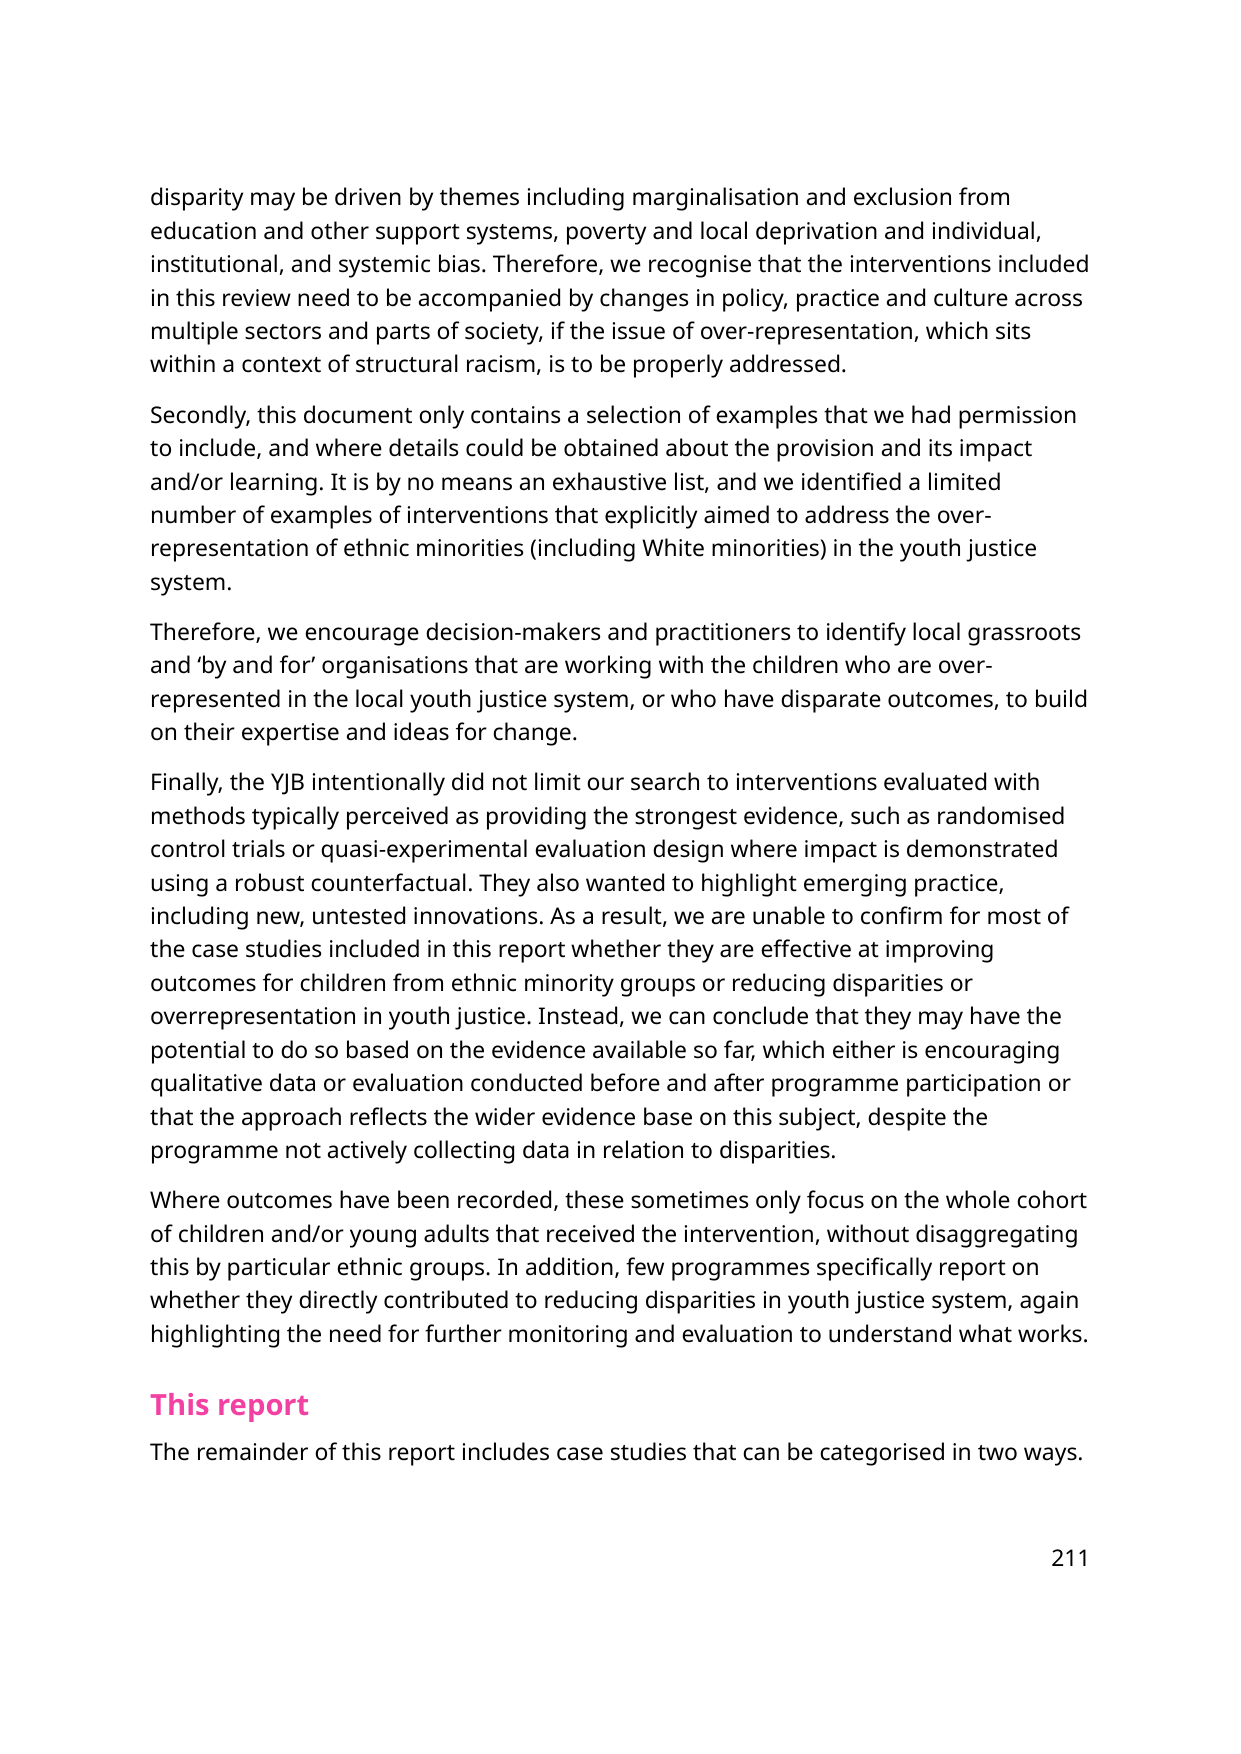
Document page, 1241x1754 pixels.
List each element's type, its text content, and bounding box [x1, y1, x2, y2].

text The remainder of this report includes case studies that can be categorised in two ways. [150, 1435, 1090, 1467]
subtitle This report [150, 1385, 1090, 1424]
text disparity may be driven by themes including marginalisation and exclusion from education and other support systems, poverty and local deprivation and individual, institutional, and systemic bias. Therefore, we recognise that the interventions included in this review need to be accompanied by changes in policy, practice and culture across multiple sectors and parts of society, if the issue of over-representation, which sits within a context of structural racism, is to be properly addressed. [150, 181, 1090, 380]
text Finally, the YJB intentionally did not limit our search to interventions evaluated with methods typically perceived as providing the strongest evidence, such as randomised control trials or quasi-experimental evaluation design where impact is demonstrated using a robust counterfactual. They also wanted to highlight emerging practice, including new, untested innovations. As a result, we are unable to confirm for most of the case studies included in this report whether they are effective at improving outcomes for children from ethnic minority groups or reducing disparities or overrepresentation in youth justice. Instead, we can conclude that they may have the potential to do so based on the evidence available so far, which either is encouraging qualitative data or evaluation conducted before and after programme participation or that the approach reflects the wider evidence base on this subject, despite the programme not actively collecting data in relation to disparities. [150, 766, 1090, 1165]
text Where outcomes have been recorded, these sometimes only focus on the whole cohort of children and/or young adults that received the intervention, without disaggregating this by particular ethnic groups. In addition, few programmes specifically report on whether they directly contributed to reducing disparities in youth justice system, again highlighting the need for further monitoring and evaluation to understand what works. [150, 1184, 1090, 1349]
text Therefore, we encourage decision-makers and practitioners to identify local grassroots and ‘by and for’ organisations that are working with the children who are over-represented in the local youth justice system, or who have disparate outcomes, to build on their expertise and ideas for change. [150, 616, 1090, 747]
text Secondly, this document only contains a selection of examples that we had permission to include, and where details could be obtained about the provision and its impact and/or learning. It is by no means an exhaustive list, and we identified a limited number of examples of interventions that explicitly aimed to address the over-representation of ethnic minorities (including White minorities) in the youth justice system. [150, 398, 1090, 597]
